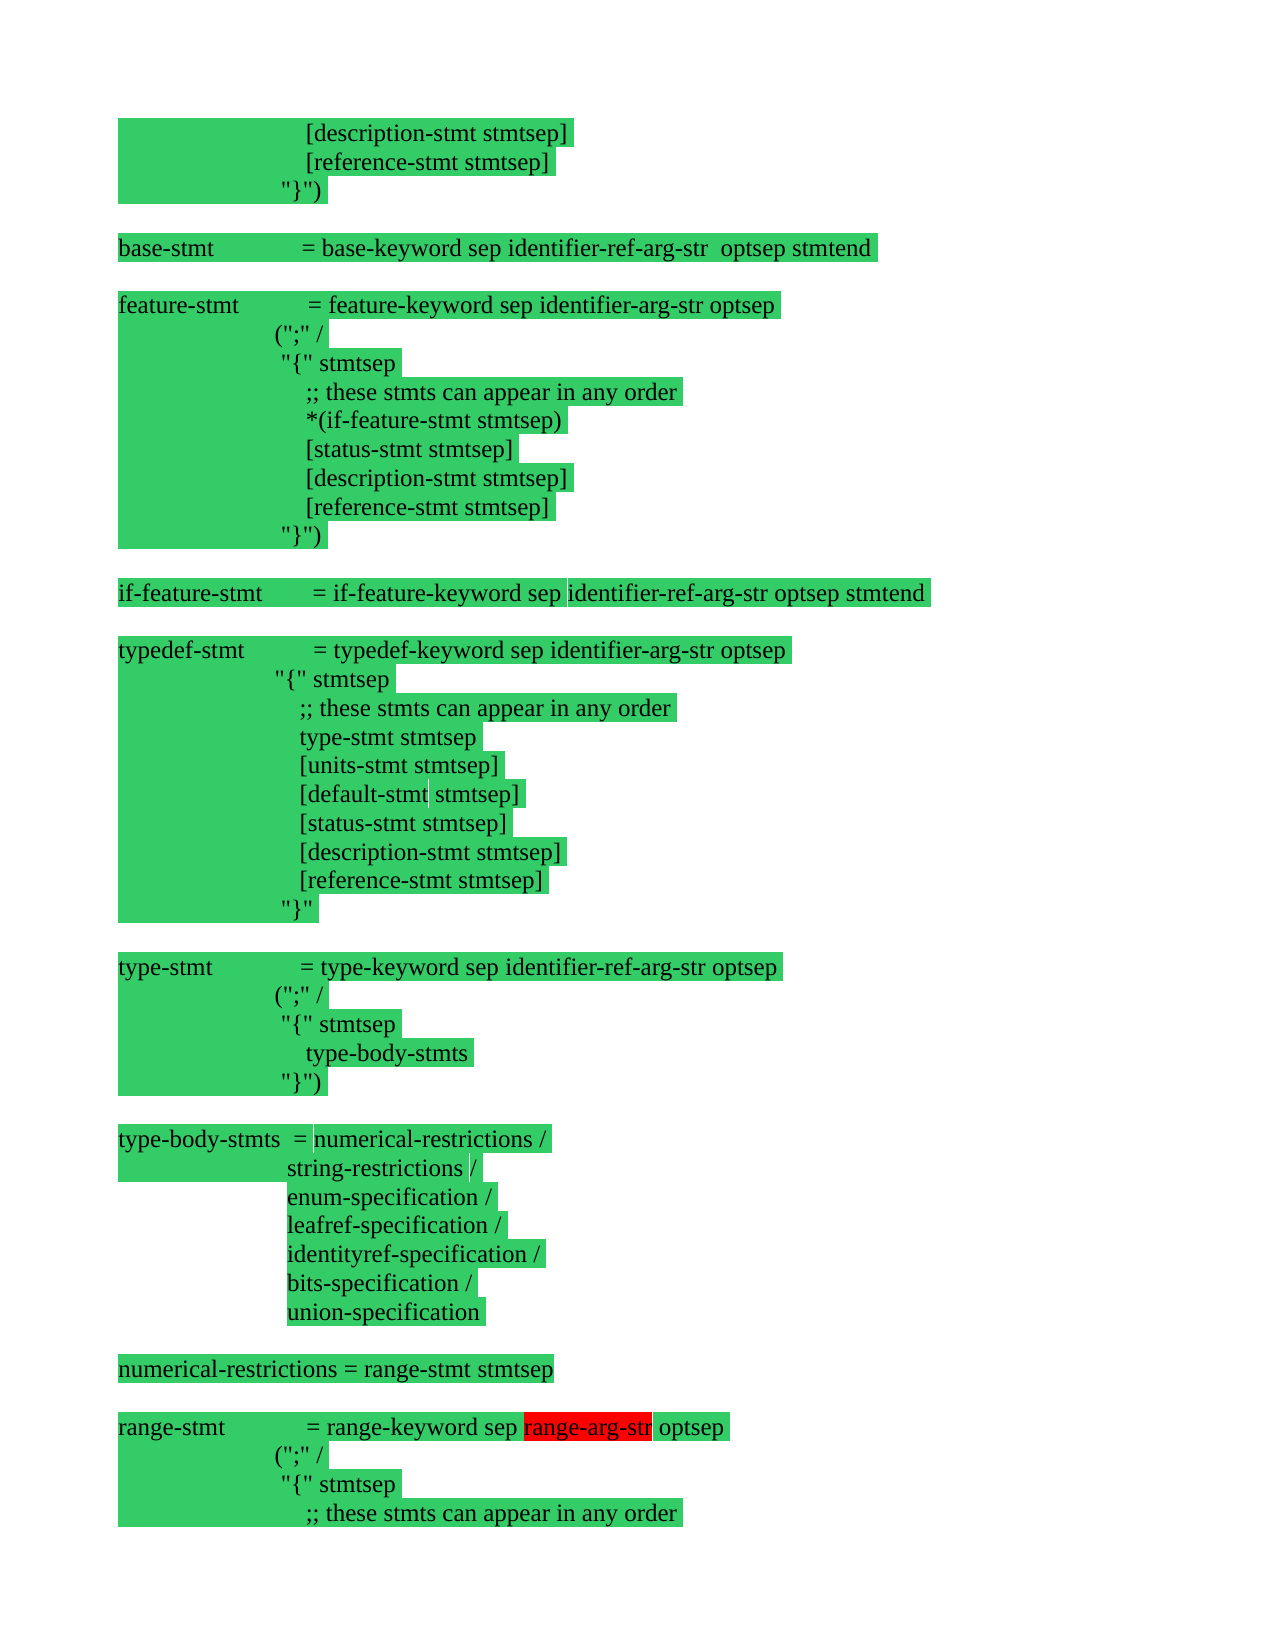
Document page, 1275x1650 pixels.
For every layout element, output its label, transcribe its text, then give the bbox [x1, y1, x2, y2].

text "{" stmtsep [118, 664, 1157, 693]
text [reference-stmt stmtsep] [118, 147, 1157, 176]
text "{" stmtsep [118, 348, 1157, 377]
text type-stmt stmtsep [118, 722, 1157, 751]
text base-stmt = base-keyword sep identifier-ref-arg-str optsep stmtend [118, 233, 1157, 262]
text string-restrictions / [118, 1153, 1157, 1182]
text (";" / [118, 1441, 1157, 1469]
text "}") [118, 176, 1157, 204]
text type-body-stmts = numerical-restrictions / [118, 1124, 1157, 1153]
text "}" [118, 894, 1157, 923]
text enum-specification / [118, 1182, 1157, 1211]
text [reference-stmt stmtsep] [118, 866, 1157, 894]
text "{" stmtsep [118, 1009, 1157, 1038]
text [description-stmt stmtsep] [118, 463, 1157, 492]
text typedef-stmt = typedef-keyword sep identifier-arg-str optsep [118, 636, 1157, 664]
text [default-stmt stmtsep] [118, 779, 1157, 808]
text (";" / [118, 319, 1157, 348]
text "{" stmtsep [118, 1469, 1157, 1498]
text identityref-specification / [118, 1239, 1157, 1268]
text union-specification [118, 1297, 1157, 1326]
text leafref-specification / [118, 1211, 1157, 1239]
text [status-stmt stmtsep] [118, 434, 1157, 463]
text (";" / [118, 981, 1157, 1009]
text ;; these stmts can appear in any order [118, 693, 1157, 722]
text [units-stmt stmtsep] [118, 751, 1157, 779]
text *(if-feature-stmt stmtsep) [118, 406, 1157, 434]
text numerical-restrictions = range-stmt stmtsep [118, 1354, 1157, 1383]
text [description-stmt stmtsep] [118, 118, 1157, 147]
text [description-stmt stmtsep] [118, 837, 1157, 866]
text bits-specification / [118, 1268, 1157, 1297]
text [status-stmt stmtsep] [118, 808, 1157, 837]
text "}") [118, 1067, 1157, 1096]
text type-body-stmts [118, 1038, 1157, 1067]
text range-stmt = range-keyword sep range-arg-str optsep [118, 1412, 1157, 1441]
text [reference-stmt stmtsep] [118, 492, 1157, 521]
text if-feature-stmt = if-feature-keyword sep identifier-ref-arg-str optsep stmtend [118, 578, 1157, 607]
text ;; these stmts can appear in any order [118, 377, 1157, 406]
text ;; these stmts can appear in any order [118, 1498, 1157, 1527]
text "}") [118, 521, 1157, 549]
text feature-stmt = feature-keyword sep identifier-arg-str optsep [118, 291, 1157, 319]
text type-stmt = type-keyword sep identifier-ref-arg-str optsep [118, 952, 1157, 981]
